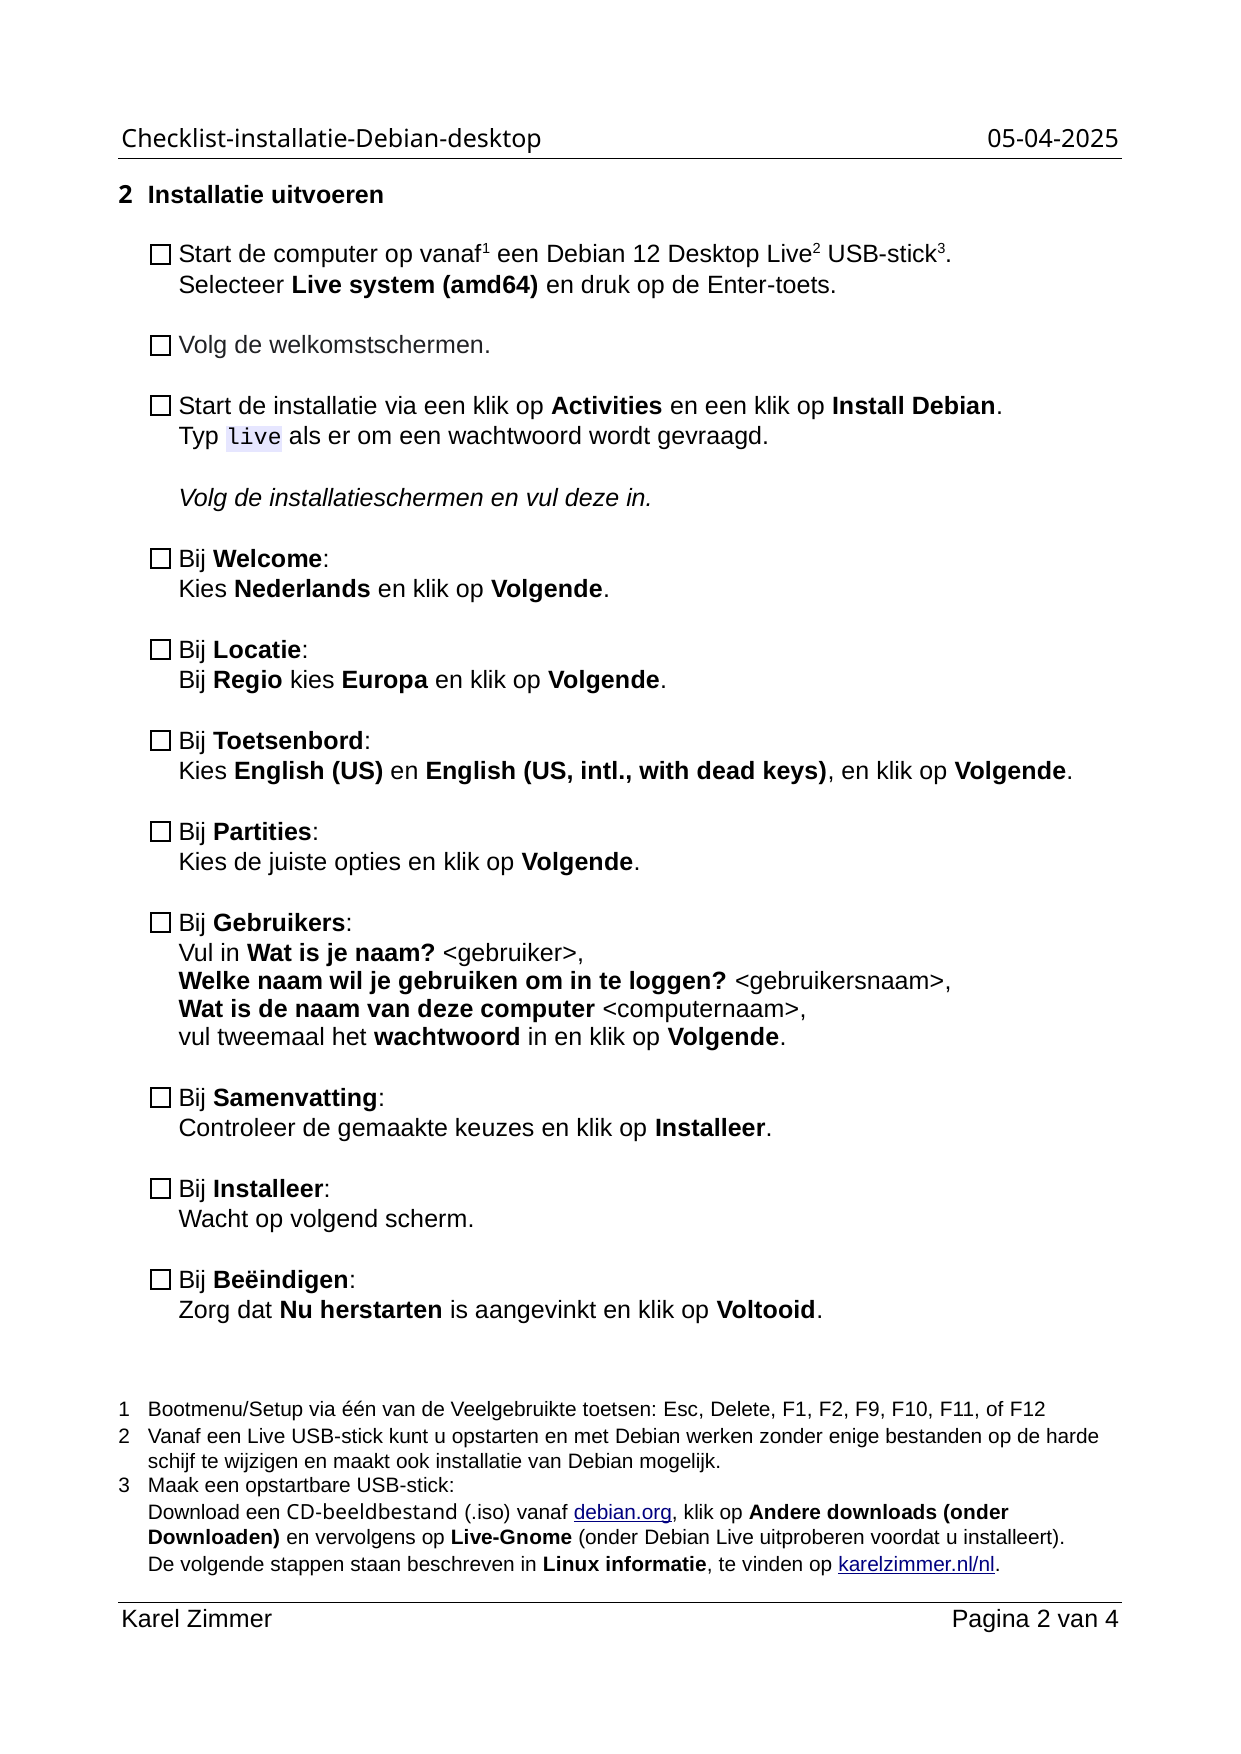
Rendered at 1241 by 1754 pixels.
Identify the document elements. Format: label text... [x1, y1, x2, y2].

table_cell Bij Toetsenbord: [177, 726, 1122, 756]
table_cell [142, 756, 177, 786]
table_cell [177, 514, 1122, 544]
table_cell [177, 360, 1122, 391]
table_cell [118, 726, 142, 756]
table_cell [142, 453, 177, 483]
table_cell Kies de juiste opties en klik op Volgende. [177, 847, 1122, 877]
table_cell Bij Locatie: [177, 635, 1122, 665]
table_cell Wacht op volgend scherm. [177, 1204, 1122, 1234]
table_cell Zorg dat Nu herstarten is aangevinkt en klik op Voltooid. [177, 1295, 1122, 1325]
table_cell [142, 877, 177, 907]
table_cell Kies English (US) en English (US, intl., with dead keys), en klik op Volgende. [177, 756, 1122, 786]
table_cell Bij Partities: [177, 817, 1122, 847]
table_cell Typ live als er om een wachtwoord wordt gevraagd. [177, 421, 1122, 453]
table_cell [118, 269, 142, 300]
table_cell [142, 1083, 177, 1113]
table_cell [177, 453, 1122, 483]
table_cell [118, 574, 142, 604]
table_cell [118, 1113, 142, 1143]
table_cell [142, 421, 177, 453]
table_cell [118, 756, 142, 786]
table_cell [142, 514, 177, 544]
table_cell [142, 360, 177, 391]
table_cell [118, 817, 142, 847]
list Installatie uitvoeren [118, 177, 1122, 211]
table_cell [118, 1052, 142, 1082]
table_cell [142, 695, 177, 726]
table_cell [142, 300, 177, 330]
table_cell [177, 1143, 1122, 1173]
table_cell Bij Welcome: [177, 544, 1122, 574]
table_cell [118, 421, 142, 453]
table_cell [118, 604, 142, 635]
table_cell [118, 1083, 142, 1113]
table_cell Start de installatie via een klik op Activities en een klik op Install Debian. [177, 391, 1122, 421]
table_cell [118, 360, 142, 391]
table_cell [142, 726, 177, 756]
table_cell Bij Samenvatting: [177, 1083, 1122, 1113]
table_cell [142, 483, 177, 513]
table_cell [118, 1174, 142, 1204]
table_cell [118, 300, 142, 330]
table_cell [118, 786, 142, 817]
table_cell [142, 635, 177, 665]
table_cell [177, 1052, 1122, 1082]
table_cell [142, 604, 177, 635]
table_cell [142, 665, 177, 695]
table_cell [118, 514, 142, 544]
table_cell [142, 1052, 177, 1082]
table_header [118, 239, 142, 269]
table_cell [118, 1234, 142, 1264]
table_cell [118, 908, 142, 938]
table_cell Kies Nederlands en klik op Volgende. [177, 574, 1122, 604]
table_cell [142, 1295, 177, 1325]
table_cell [142, 1204, 177, 1234]
table_cell Vul in Wat is je naam? <gebruiker>, Welke naam wil je gebruiken om in te loggen? <gebruikersnaam>, Wat is de naam van deze computer <computernaam>, vul tweemaal het wachtwoord in en klik op Volgende. [177, 938, 1122, 1052]
table_cell [118, 1204, 142, 1234]
table_cell [142, 269, 177, 300]
table_cell [142, 817, 177, 847]
table_cell [142, 330, 177, 360]
table_cell [142, 786, 177, 817]
table_cell Bij Installeer: [177, 1174, 1122, 1204]
table_cell [177, 695, 1122, 726]
table_cell Volg de welkomstschermen. [177, 330, 1122, 360]
table_cell [118, 453, 142, 483]
table_cell Volg de installatieschermen en vul deze in. [177, 483, 1122, 513]
table_cell [142, 908, 177, 938]
table_cell Bij Gebruikers: [177, 908, 1122, 938]
table_cell [177, 300, 1122, 330]
table_cell [118, 665, 142, 695]
table_cell [177, 604, 1122, 635]
table_cell [118, 847, 142, 877]
table_cell [118, 635, 142, 665]
table_cell [118, 1295, 142, 1325]
table_cell [142, 938, 177, 1052]
table_cell [177, 877, 1122, 907]
table_cell [118, 483, 142, 513]
table_cell [142, 1174, 177, 1204]
table_cell [118, 1143, 142, 1173]
table_cell [142, 1143, 177, 1173]
table_header [142, 239, 177, 269]
table_header Start de computer op vanaf een Debian 12 Desktop Live USB-stick. [177, 239, 1122, 269]
table_cell [118, 330, 142, 360]
table_cell [142, 1264, 177, 1295]
table_cell [142, 544, 177, 574]
table_cell [142, 391, 177, 421]
table_cell Selecteer Live system (amd64) en druk op de Enter-toets. [177, 269, 1122, 300]
table_cell Controleer de gemaakte keuzes en klik op Installeer. [177, 1113, 1122, 1143]
table_cell [177, 786, 1122, 817]
table_cell Bij Regio kies Europa en klik op Volgende. [177, 665, 1122, 695]
table_cell [118, 877, 142, 907]
table_cell [118, 695, 142, 726]
table_cell [142, 574, 177, 604]
table_cell [142, 847, 177, 877]
table_cell [118, 391, 142, 421]
table_cell [118, 938, 142, 1052]
table_cell [142, 1234, 177, 1264]
table_cell [118, 1264, 142, 1295]
table_cell [177, 1234, 1122, 1264]
table_cell [142, 1113, 177, 1143]
table_cell [118, 544, 142, 574]
table_cell Bij Beëindigen: [177, 1264, 1122, 1295]
